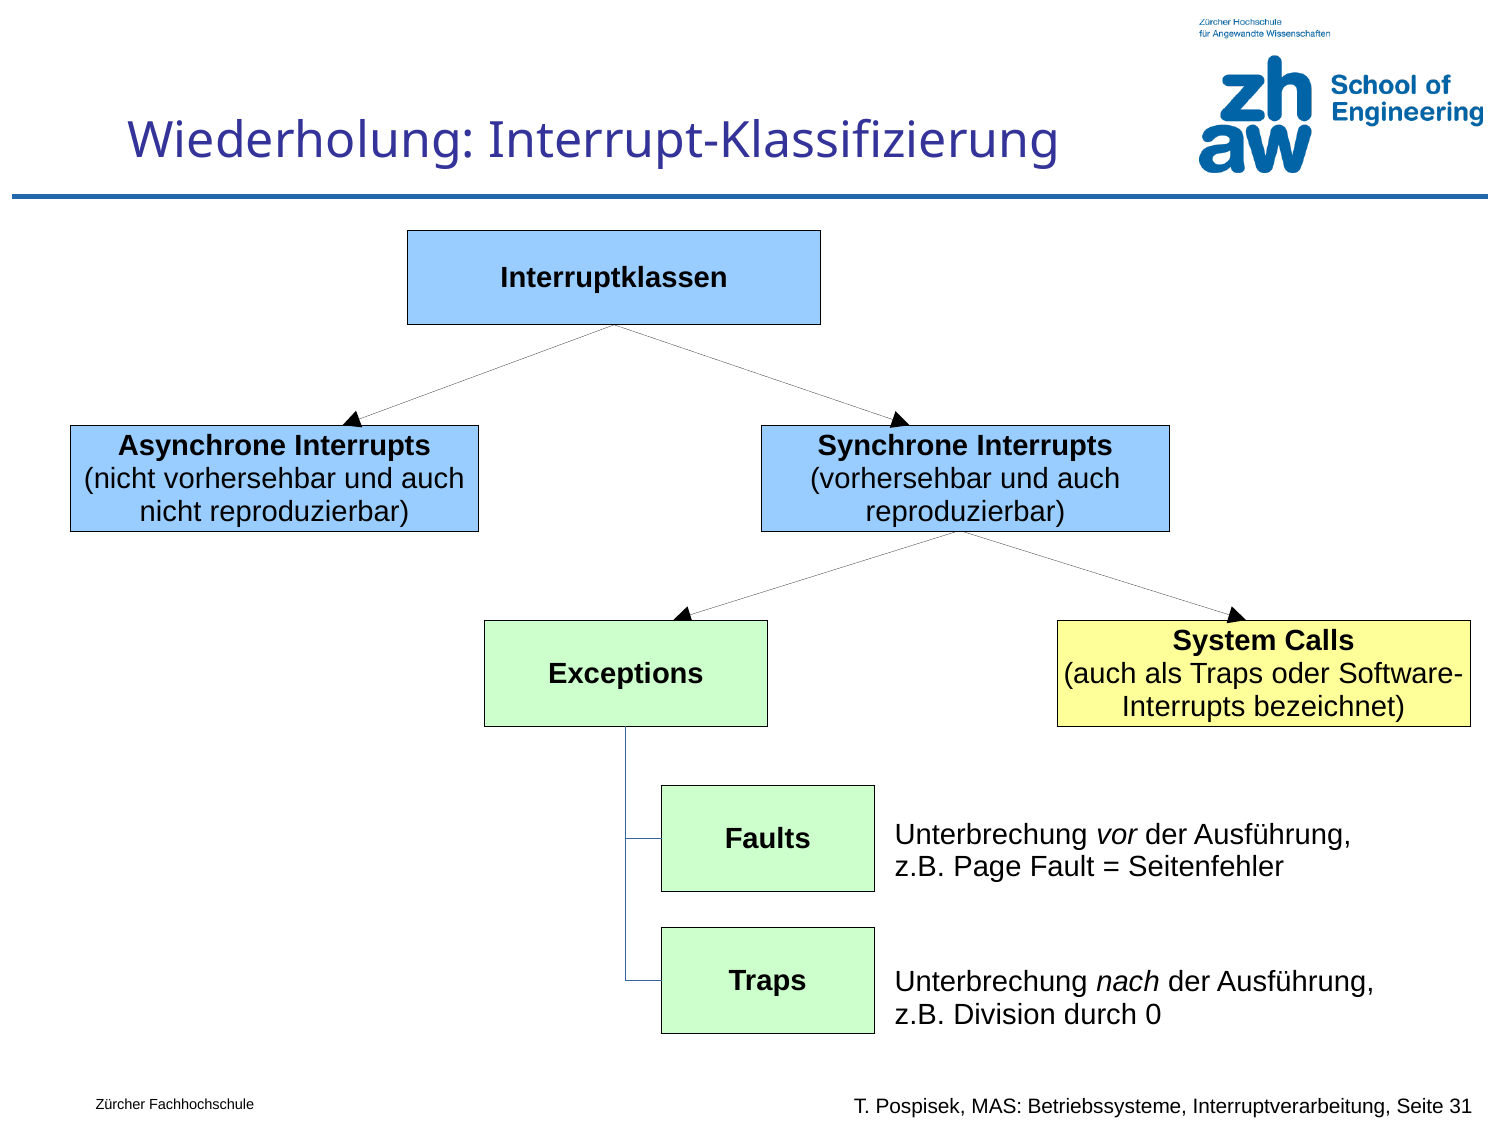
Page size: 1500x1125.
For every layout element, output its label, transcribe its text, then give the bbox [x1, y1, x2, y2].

text_box Unterbrechung nach der Ausführung, z.B. Division durch 0 [879, 944, 1288, 1052]
text_box System Calls (auch als Traps oder Software- Interrupts bezeichnet) [1057, 620, 1471, 727]
text_box Asynchrone Interrupts (nicht vorhersehbar und auch nicht reproduzierbar) [70, 425, 479, 532]
text_box Exceptions [484, 620, 768, 727]
text_box Traps [661, 927, 875, 1034]
text_box Synchrone Interrupts (vorhersehbar und auch reproduzierbar) [761, 425, 1170, 532]
text_box Unterbrechung vor der Ausführung, z.B. Page Fault = Seitenfehler [879, 797, 1288, 904]
text_box Interruptklassen [407, 230, 821, 325]
title Wiederholung: Interrupt-Klassifizierung [112, 50, 1391, 175]
picture [1199, 19, 1483, 173]
text_box Faults [661, 785, 875, 892]
